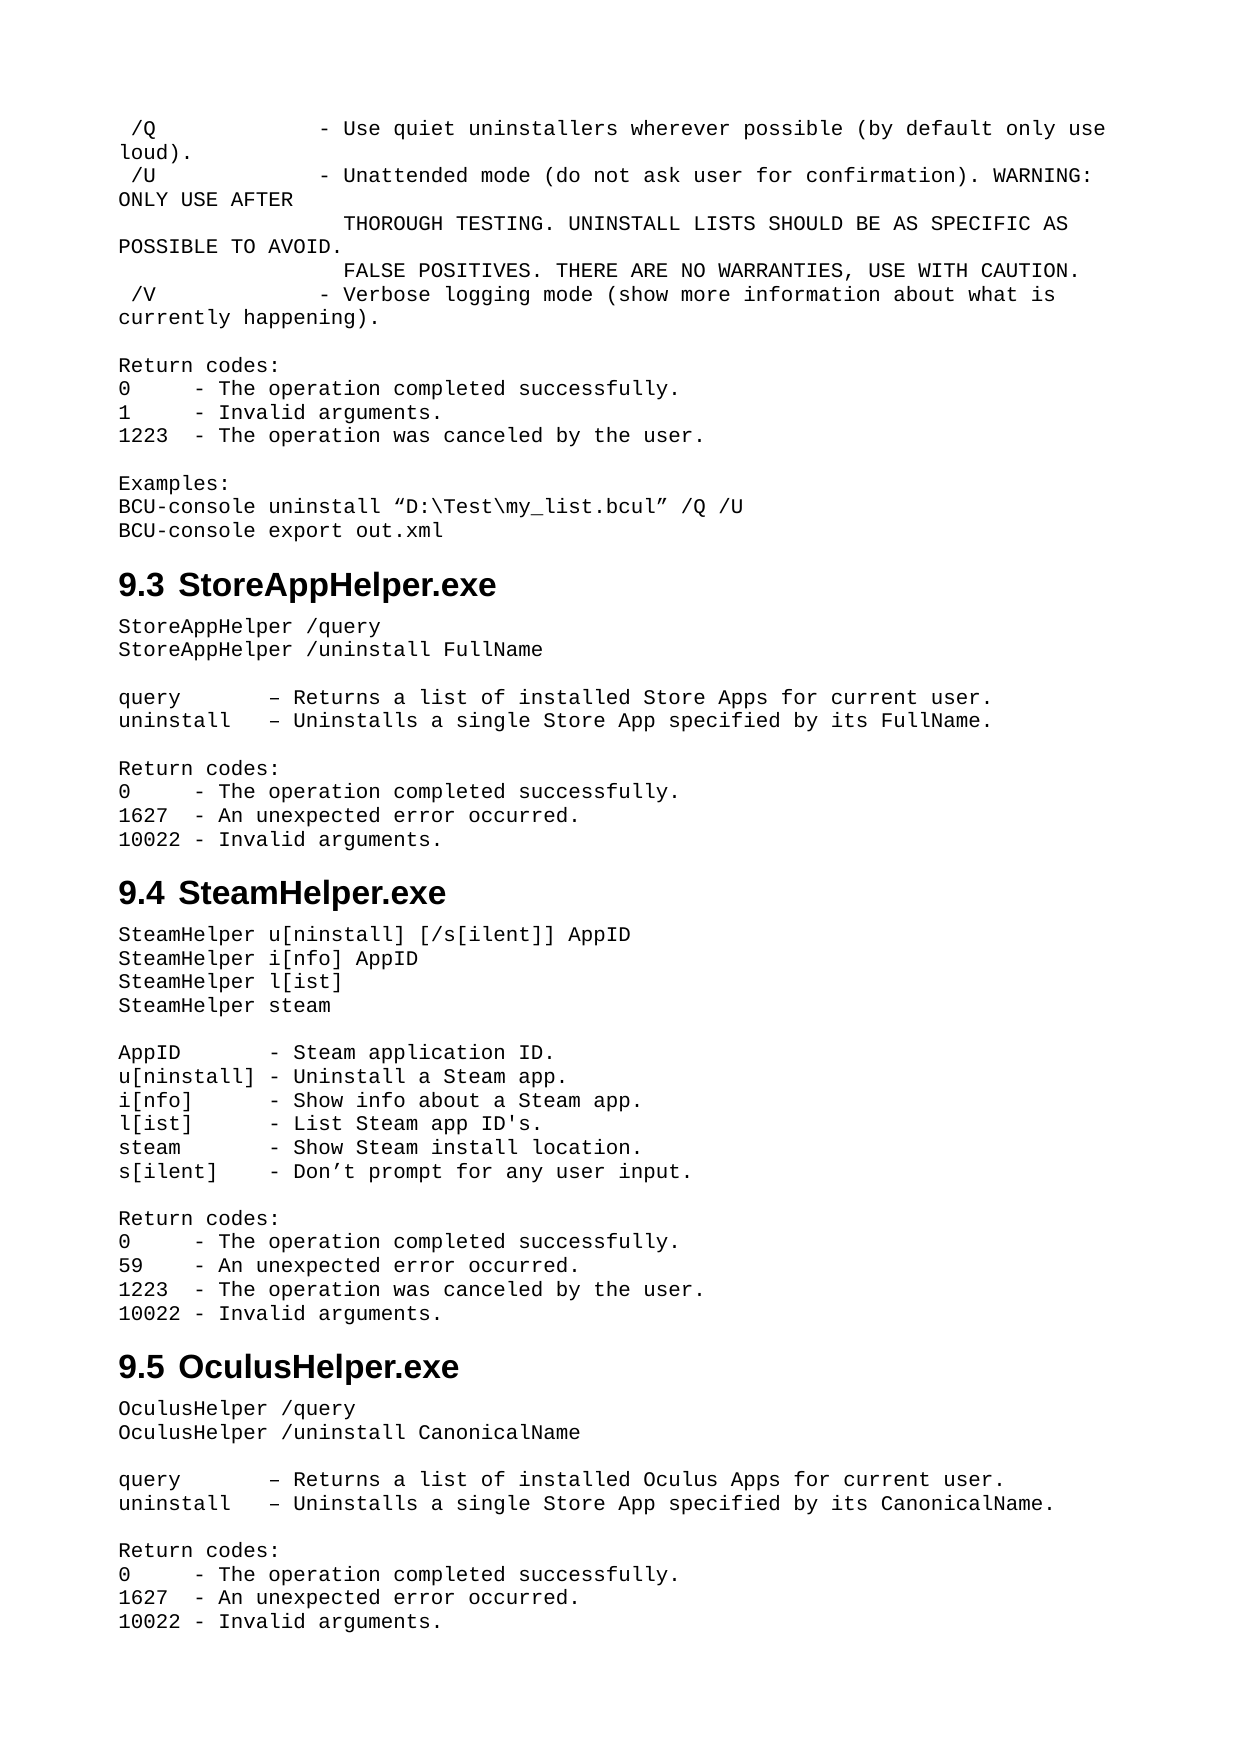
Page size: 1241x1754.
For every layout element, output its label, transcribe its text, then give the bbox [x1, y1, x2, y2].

text SteamHelper steam [118, 995, 1122, 1019]
text THOROUGH TESTING. UNINSTALL LISTS SHOULD BE AS SPECIFIC AS POSSIBLE TO AVOID. [118, 213, 1122, 260]
text uninstall – Uninstalls a single Store App specified by its CanonicalName. [118, 1493, 1122, 1516]
text u[ninstall] - Uninstall a Steam app. [118, 1066, 1122, 1090]
text BCU-console uninstall “D:\Test\my_list.bcul” /Q /U [118, 496, 1122, 520]
text Return codes: [118, 1208, 1122, 1232]
text Examples: [118, 473, 1122, 496]
subtitle StoreAppHelper.exe [118, 564, 1122, 603]
text 59 - An unexpected error occurred. [118, 1255, 1122, 1279]
text StoreAppHelper /uninstall FullName [118, 639, 1122, 663]
text 0 - The operation completed successfully. [118, 781, 1122, 805]
text 1223 - The operation was canceled by the user. [118, 1279, 1122, 1302]
text 1223 - The operation was canceled by the user. [118, 426, 1122, 449]
text Return codes: [118, 758, 1122, 781]
text SteamHelper i[nfo] AppID [118, 948, 1122, 971]
text AppID - Steam application ID. [118, 1042, 1122, 1066]
text 10022 - Invalid arguments. [118, 828, 1122, 852]
text i[nfo] - Show info about a Steam app. [118, 1090, 1122, 1113]
text 0 - The operation completed successfully. [118, 1232, 1122, 1255]
subtitle OculusHelper.exe [118, 1347, 1122, 1386]
text 1 - Invalid arguments. [118, 402, 1122, 426]
text StoreAppHelper /query [118, 616, 1122, 639]
text FALSE POSITIVES. THERE ARE NO WARRANTIES, USE WITH CAUTION. [118, 260, 1122, 284]
text BCU-console export out.xml [118, 520, 1122, 544]
text 1627 - An unexpected error occurred. [118, 805, 1122, 828]
text /V - Verbose logging mode (show more information about what is currently happening). [118, 284, 1122, 331]
subtitle SteamHelper.exe [118, 873, 1122, 912]
text 0 - The operation completed successfully. [118, 1564, 1122, 1587]
text 10022 - Invalid arguments. [118, 1302, 1122, 1326]
text query – Returns a list of installed Oculus Apps for current user. [118, 1469, 1122, 1493]
text OculusHelper /query [118, 1398, 1122, 1422]
text SteamHelper u[ninstall] [/s[ilent]] AppID [118, 924, 1122, 948]
text 0 - The operation completed successfully. [118, 378, 1122, 402]
text OculusHelper /uninstall CanonicalName [118, 1422, 1122, 1445]
text steam - Show Steam install location. [118, 1137, 1122, 1161]
text query – Returns a list of installed Store Apps for current user. [118, 687, 1122, 710]
text /U - Unattended mode (do not ask user for confirmation). WARNING: ONLY USE AFTER [118, 165, 1122, 213]
text s[ilent] - Don’t prompt for any user input. [118, 1161, 1122, 1184]
text 1627 - An unexpected error occurred. [118, 1587, 1122, 1611]
text Return codes: [118, 1540, 1122, 1564]
text uninstall – Uninstalls a single Store App specified by its FullName. [118, 710, 1122, 734]
text Return codes: [118, 354, 1122, 378]
text 10022 - Invalid arguments. [118, 1611, 1122, 1634]
text SteamHelper l[ist] [118, 971, 1122, 995]
text /Q - Use quiet uninstallers wherever possible (by default only use loud). [118, 118, 1122, 165]
text l[ist] - List Steam app ID's. [118, 1113, 1122, 1137]
